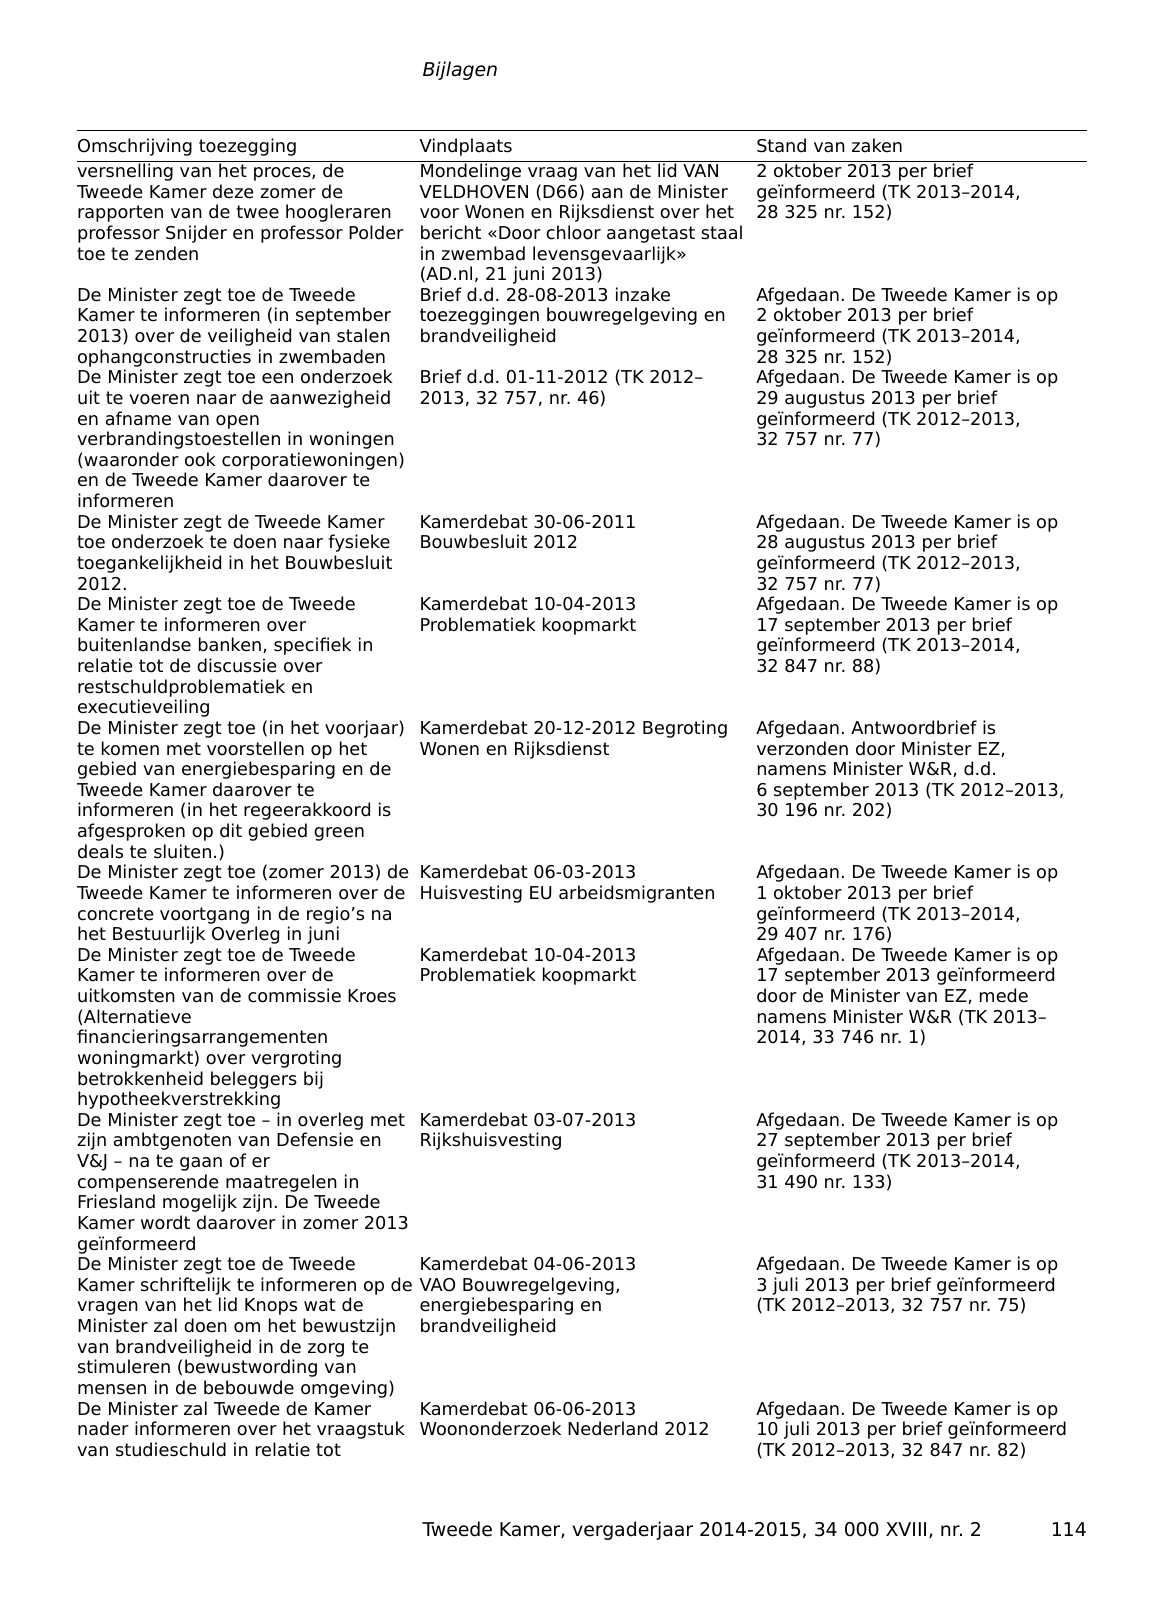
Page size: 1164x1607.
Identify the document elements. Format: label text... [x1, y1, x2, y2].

table_cell Kamerdebat 20-12-2012 Begroting Wonen en Rijksdienst [413, 718, 750, 862]
table_cell Afgedaan. De Tweede Kamer is op 17 september 2013 per brief geïnformeerd (TK 2013–2014, 32 847 nr. 88) [750, 594, 1087, 718]
table_header Vindplaats [413, 131, 750, 161]
table_cell Brief d.d. 01-11-2012 (TK 2012–2013, 32 757, nr. 46) [413, 367, 750, 512]
table_header Omschrijving toezegging [77, 131, 413, 161]
table_cell De Minister zegt toe de Tweede Kamer schriftelijk te informeren op de vragen van het lid Knops wat de Minister zal doen om het bewustzijn van brandveiligheid in de zorg te stimuleren (bewustwording van mensen in de bebouwde omgeving) [77, 1254, 413, 1398]
table_cell Afgedaan. De Tweede Kamer is op 2 oktober 2013 per brief geïnformeerd (TK 2013–2014, 28 325 nr. 152) [750, 285, 1087, 367]
table_cell Kamerdebat 04-06-2013 VAO Bouwregelgeving, energiebesparing en brandveiligheid [413, 1254, 750, 1398]
table_cell De Minister zegt toe (in het voorjaar) te komen met voorstellen op het gebied van energiebesparing en de Tweede Kamer daarover te informeren (in het regeerakkoord is afgesproken op dit gebied green deals te sluiten.) [77, 718, 413, 862]
table_cell De Minister zegt toe (zomer 2013) de Tweede Kamer te informeren over de concrete voortgang in de regio’s na het Bestuurlijk Overleg in juni [77, 862, 413, 945]
table_cell Afgedaan. De Tweede Kamer is op 29 augustus 2013 per brief geïnformeerd (TK 2012–2013, 32 757 nr. 77) [750, 367, 1087, 512]
table_cell Kamerdebat 03-07-2013 Rijkshuisvesting [413, 1110, 750, 1254]
table_cell Afgedaan. Antwoordbrief is verzonden door Minister EZ, namens Minister W&R, d.d. 6 september 2013 (TK 2012–2013, 30 196 nr. 202) [750, 718, 1087, 862]
table_cell Kamerdebat 10-04-2013 Problematiek koopmarkt [413, 594, 750, 718]
table_cell Afgedaan. De Tweede Kamer is op 1 oktober 2013 per brief geïnformeerd (TK 2013–2014, 29 407 nr. 176) [750, 862, 1087, 945]
table_cell De Minister zegt toe de Tweede Kamer te informeren over buitenlandse banken, specifiek in relatie tot de discussie over restschuldproblematiek en executieveiling [77, 594, 413, 718]
table_cell De Minister zal Tweede de Kamer nader informeren over het vraagstuk van studieschuld in relatie tot [77, 1399, 413, 1460]
table_cell De Minister zegt toe een onderzoek uit te voeren naar de aanwezigheid en afname van open verbrandingstoestellen in woningen (waaronder ook corporatiewoningen) en de Tweede Kamer daarover te informeren [77, 367, 413, 512]
table_cell Kamerdebat 10-04-2013 Problematiek koopmarkt [413, 945, 750, 1110]
table_cell Kamerdebat 06-03-2013 Huisvesting EU arbeidsmigranten [413, 862, 750, 945]
table_cell Kamerdebat 30-06-2011 Bouwbesluit 2012 [413, 512, 750, 594]
table_cell Afgedaan. De Tweede Kamer is op 28 augustus 2013 per brief geïnformeerd (TK 2012–2013, 32 757 nr. 77) [750, 512, 1087, 594]
table_cell versnelling van het proces, de Tweede Kamer deze zomer de rapporten van de twee hoogleraren professor Snijder en professor Polder toe te zenden [77, 162, 413, 285]
table_cell Afgedaan. De Tweede Kamer is op 3 juli 2013 per brief geïnformeerd (TK 2012–2013, 32 757 nr. 75) [750, 1254, 1087, 1398]
table_cell Afgedaan. De Tweede Kamer is op 17 september 2013 geïnformeerd door de Minister van EZ, mede namens Minister W&R (TK 2013–2014, 33 746 nr. 1) [750, 945, 1087, 1110]
table_cell 2 oktober 2013 per brief geïnformeerd (TK 2013–2014, 28 325 nr. 152) [750, 162, 1087, 285]
table_cell De Minister zegt de Tweede Kamer toe onderzoek te doen naar fysieke toegankelijkheid in het Bouwbesluit 2012. [77, 512, 413, 594]
table_cell Kamerdebat 06-06-2013 Woononderzoek Nederland 2012 [413, 1399, 750, 1460]
table_cell De Minister zegt toe – in overleg met zijn ambtgenoten van Defensie en V&J – na te gaan of er compenserende maatregelen in Friesland mogelijk zijn. De Tweede Kamer wordt daarover in zomer 2013 geïnformeerd [77, 1110, 413, 1254]
table_cell De Minister zegt toe de Tweede Kamer te informeren over de uitkomsten van de commissie Kroes (Alternatieve financieringsarrangementen woningmarkt) over vergroting betrokkenheid beleggers bij hypotheekverstrekking [77, 945, 413, 1110]
table_cell Afgedaan. De Tweede Kamer is op 10 juli 2013 per brief geïnformeerd (TK 2012–2013, 32 847 nr. 82) [750, 1399, 1087, 1460]
table_cell De Minister zegt toe de Tweede Kamer te informeren (in september 2013) over de veiligheid van stalen ophangconstructies in zwembaden [77, 285, 413, 367]
table_header Stand van zaken [750, 131, 1087, 161]
table_cell Afgedaan. De Tweede Kamer is op 27 september 2013 per brief geïnformeerd (TK 2013–2014, 31 490 nr. 133) [750, 1110, 1087, 1254]
table_cell Mondelinge vraag van het lid VAN VELDHOVEN (D66) aan de Minister voor Wonen en Rijksdienst over het bericht «Door chloor aangetast staal in zwembad levensgevaarlijk» (AD.nl, 21 juni 2013) [413, 162, 750, 285]
table_cell Brief d.d. 28-08-2013 inzake toezeggingen bouwregelgeving en brandveiligheid [413, 285, 750, 367]
